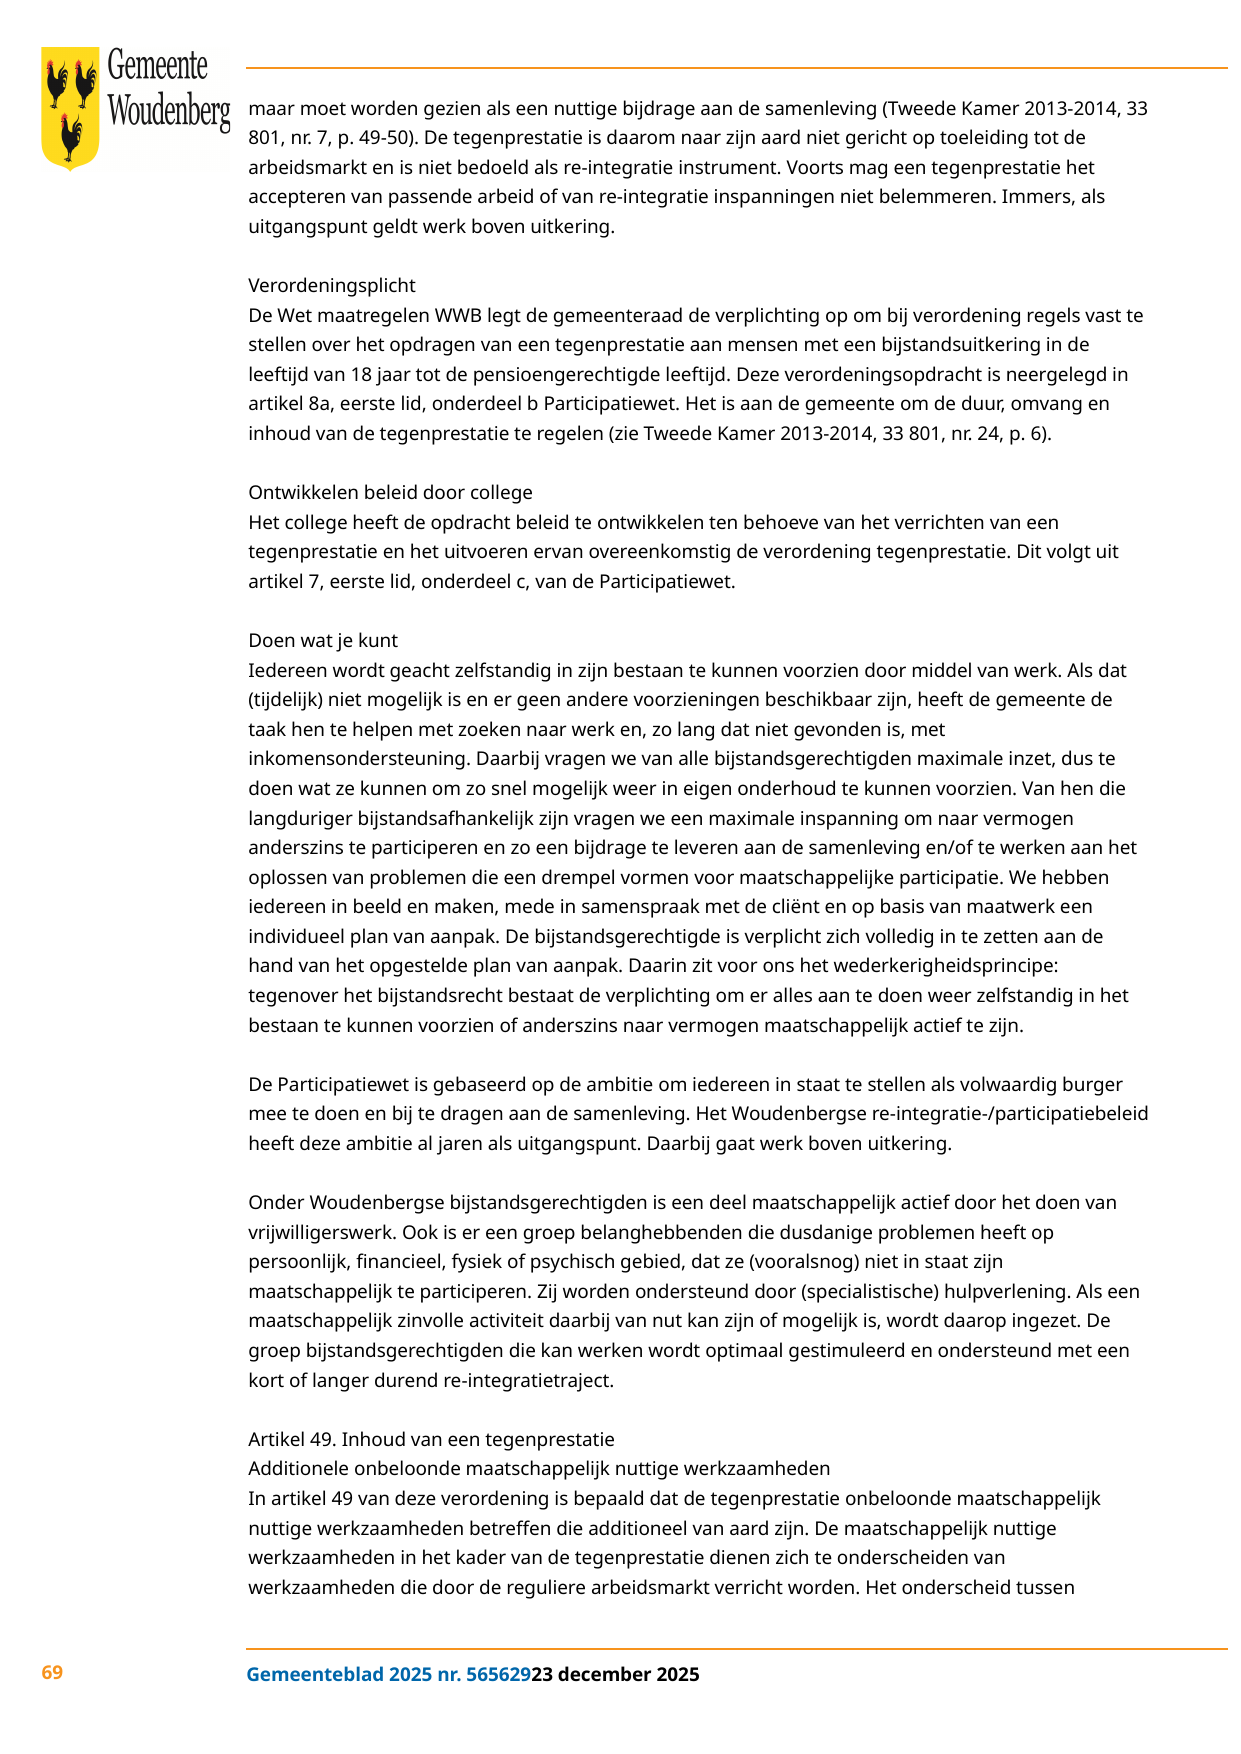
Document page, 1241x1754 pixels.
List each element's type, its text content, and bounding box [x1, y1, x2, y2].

picture [41, 47, 231, 172]
text Doen wat je kunt [248, 627, 1152, 653]
text De Wet maatregelen WWB legt de gemeenteraad de verplichting op om bij verordening regels vast te stellen over het opdragen van een tegenprestatie aan mensen met een bijstandsuitkering in de leeftijd van 18 jaar tot de pensioengerechtigde leeftijd. Deze verordeningsopdracht is neergelegd in artikel 8a, eerste lid, onderdeel b Participatiewet. Het is aan de gemeente om de duur, omvang en inhoud van de tegenprestatie te regelen (zie Tweede Kamer 2013-2014, 33 801, nr. 24, p. 6). [248, 302, 1152, 446]
text Additionele onbeloonde maatschappelijk nuttige werkzaamheden [248, 1456, 1152, 1481]
text De Participatiewet is gebaseerd op de ambitie om iedereen in staat te stellen als volwaardig burger mee te doen en bij te dragen aan de samenleving. Het Woudenbergse re-integratie-/participatiebeleid heeft deze ambitie al jaren als uitgangspunt. Daarbij gaat werk boven uitkering. [248, 1071, 1152, 1156]
text Onder Woudenbergse bijstandsgerechtigden is een deel maatschappelijk actief door het doen van vrijwilligerswerk. Ook is er een groep belanghebbenden die dusdanige problemen heeft op persoonlijk, financieel, fysiek of psychisch gebied, dat ze (vooralsnog) niet in staat zijn maatschappelijk te participeren. Zij worden ondersteund door (specialistische) hulpverlening. Als een maatschappelijk zinvolle activiteit daarbij van nut kan zijn of mogelijk is, wordt daarop ingezet. De groep bijstandsgerechtigden die kan werken wordt optimaal gestimuleerd en ondersteund met een kort of langer durend re-integratietraject. [248, 1189, 1152, 1393]
text Iedereen wordt geacht zelfstandig in zijn bestaan te kunnen voorzien door middel van werk. Als dat (tijdelijk) niet mogelijk is en er geen andere voorzieningen beschikbaar zijn, heeft de gemeente de taak hen te helpen met zoeken naar werk en, zo lang dat niet gevonden is, met inkomensondersteuning. Daarbij vragen we van alle bijstandsgerechtigden maximale inzet, dus te doen wat ze kunnen om zo snel mogelijk weer in eigen onderhoud te kunnen voorzien. Van hen die langduriger bijstandsafhankelijk zijn vragen we een maximale inspanning om naar vermogen anderszins te participeren en zo een bijdrage te leveren aan de samenleving en/of te werken aan het oplossen van problemen die een drempel vormen voor maatschappelijke participatie. We hebben iedereen in beeld en maken, mede in samenspraak met de cliënt en op basis van maatwerk een individueel plan van aanpak. De bijstandsgerechtigde is verplicht zich volledig in te zetten aan de hand van het opgestelde plan van aanpak. Daarin zit voor ons het wederkerigheidsprincipe: tegenover het bijstandsrecht bestaat de verplichting om er alles aan te doen weer zelfstandig in het bestaan te kunnen voorzien of anderszins naar vermogen maatschappelijk actief te zijn. [248, 657, 1152, 1038]
text In artikel 49 van deze verordening is bepaald dat de tegenprestatie onbeloonde maatschappelijk nuttige werkzaamheden betreffen die additioneel van aard zijn. De maatschappelijk nuttige werkzaamheden in het kader van de tegenprestatie dienen zich te onderscheiden van werkzaamheden die door de reguliere arbeidsmarkt verricht worden. Het onderscheid tussen [248, 1485, 1152, 1600]
text Verordeningsplicht [248, 272, 1152, 298]
text maar moet worden gezien als een nuttige bijdrage aan de samenleving (Tweede Kamer 2013-2014, 33 801, nr. 7, p. 49-50). De tegenprestatie is daarom naar zijn aard niet gericht op toeleiding tot de arbeidsmarkt en is niet bedoeld als re-integratie instrument. Voorts mag een tegenprestatie het accepteren van passende arbeid of van re-integratie inspanningen niet belemmeren. Immers, als uitgangspunt geldt werk boven uitkering. [248, 95, 1152, 239]
text Ontwikkelen beleid door college [248, 479, 1152, 505]
text Artikel 49. Inhoud van een tegenprestatie [248, 1426, 1152, 1452]
text Het college heeft de opdracht beleid te ontwikkelen ten behoeve van het verrichten van een tegenprestatie en het uitvoeren ervan overeenkomstig de verordening tegenprestatie. Dit volgt uit artikel 7, eerste lid, onderdeel c, van de Participatiewet. [248, 509, 1152, 594]
